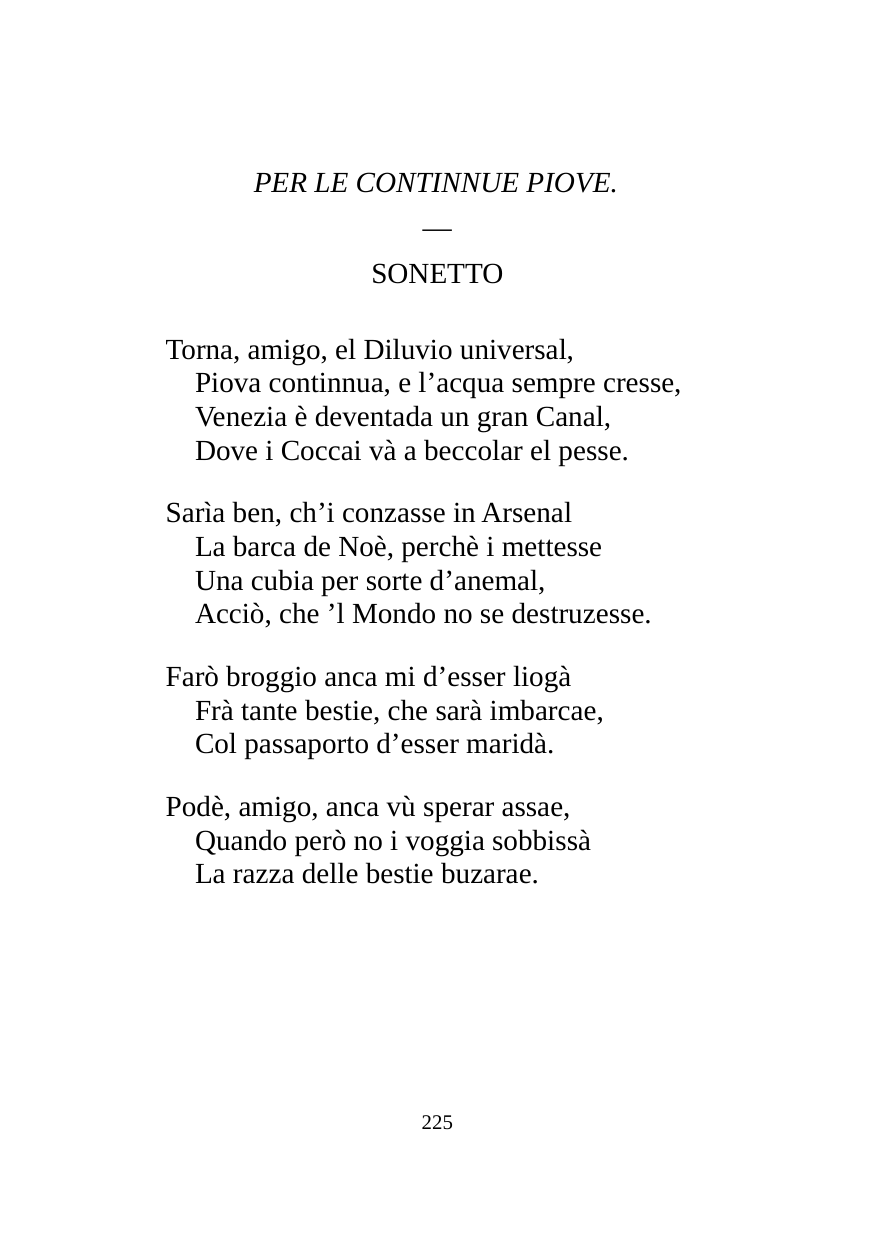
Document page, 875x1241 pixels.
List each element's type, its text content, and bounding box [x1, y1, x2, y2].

text — [106, 211, 768, 244]
text Podè, amigo, anca vù sperar assae, Quando però no i voggia sobbissà La razza delle bestie buzarae. [165, 789, 768, 890]
text Sarìa ben, ch’i conzasse in Arsenal La barca de Noè, perchè i mettesse Una cubia per sorte d’anemal, Acciò, che ’l Mondo no se destruzesse. [165, 496, 768, 630]
subtitle PER LE CONTINNUE PIOVE. [106, 165, 768, 199]
text Farò broggio anca mi d’esser liogà Frà tante bestie, che sarà imbarcae, Col passaporto d’esser maridà. [165, 659, 768, 760]
text SONETTO [106, 257, 768, 290]
text Torna, amigo, el Diluvio universal, Piova continnua, e l’acqua sempre cresse, Venezia è deventada un gran Canal, Dove i Coccai và a beccolar el pesse. [165, 332, 768, 466]
